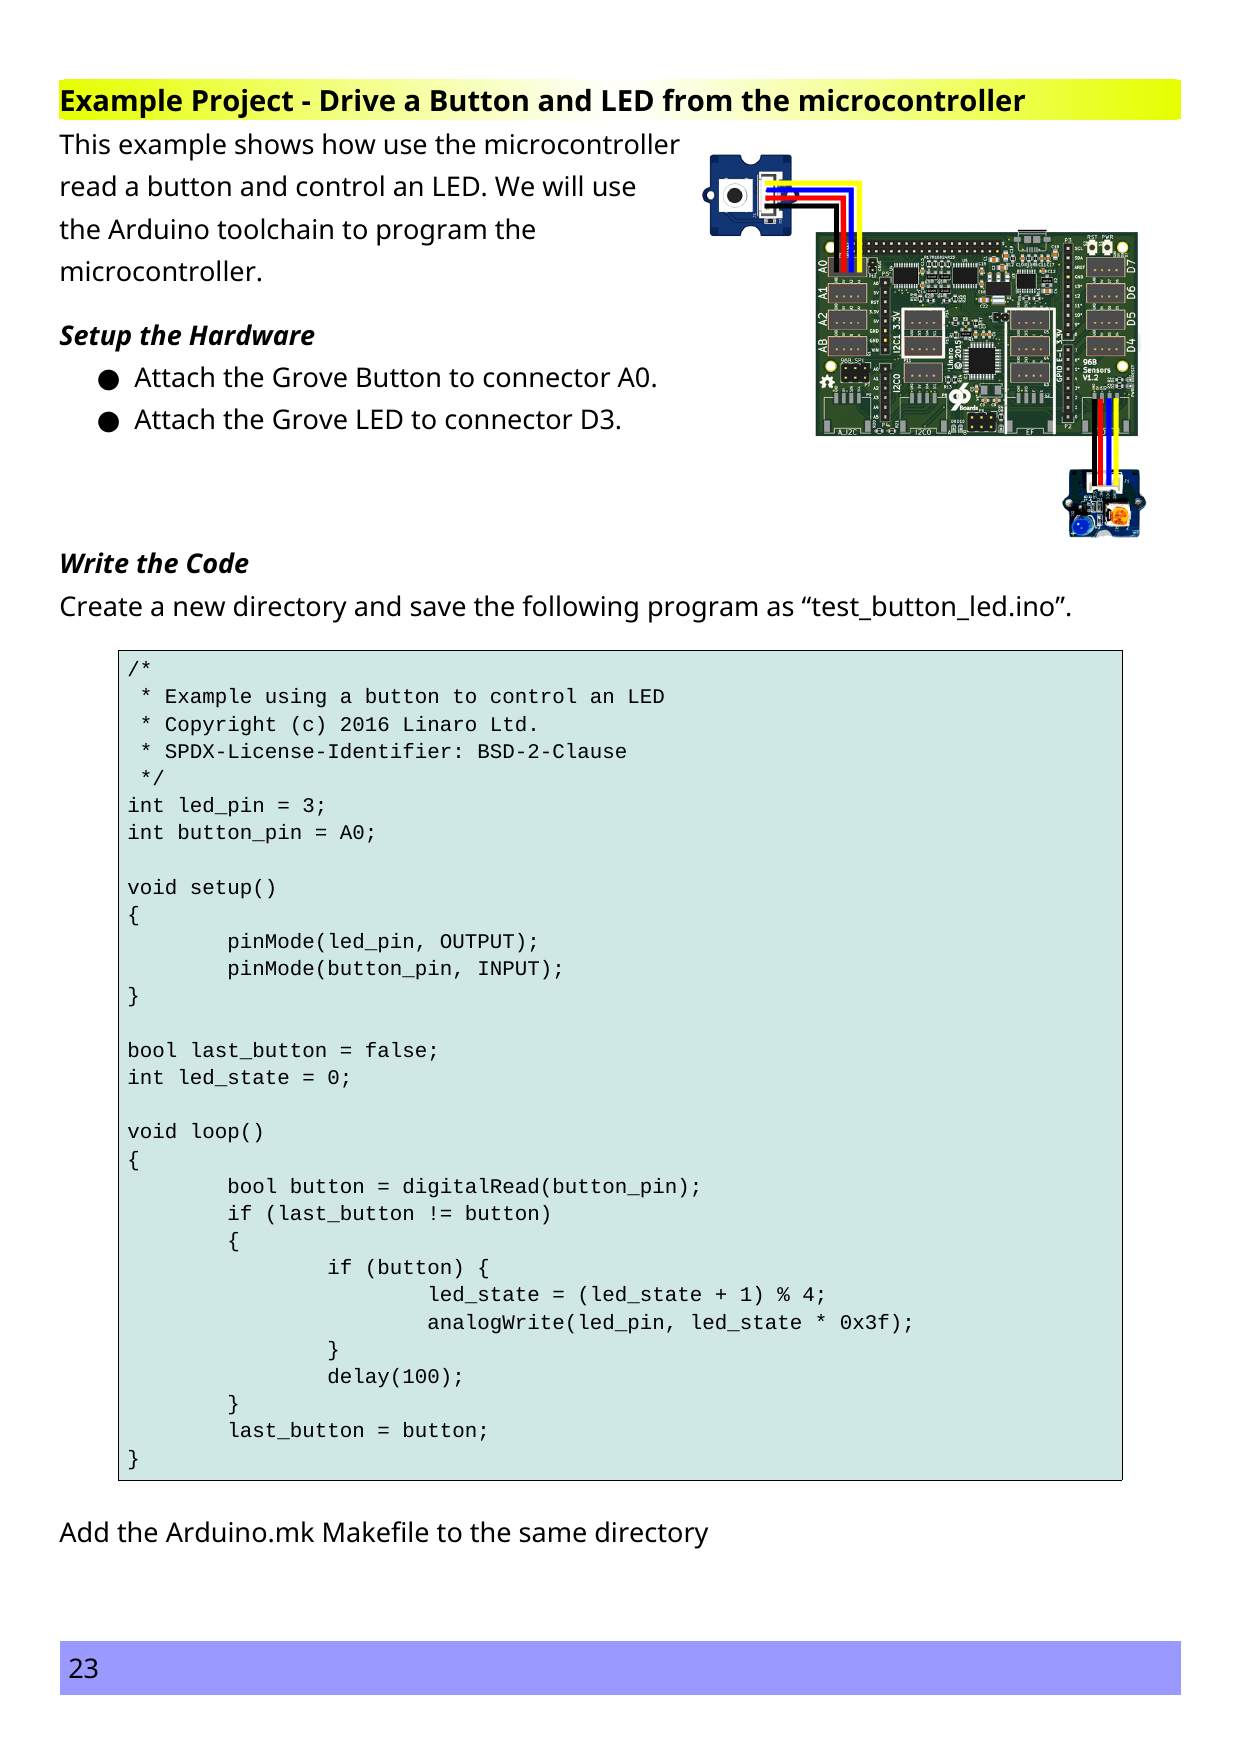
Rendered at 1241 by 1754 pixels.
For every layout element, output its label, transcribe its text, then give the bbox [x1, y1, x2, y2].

list } [119, 976, 1122, 1004]
subtitle Setup the Hardware [59, 316, 699, 353]
list int led_state = 0; [119, 1058, 1122, 1085]
list void setup() [119, 868, 1122, 895]
list { [119, 1139, 1122, 1167]
list } [119, 1330, 1122, 1357]
list { [119, 895, 1122, 922]
list led_state = (led_state + 1) % 4; [119, 1276, 1122, 1303]
list * SPDX-License-Identifier: BSD-2-Clause [119, 732, 1122, 759]
list if (button) { [119, 1248, 1122, 1276]
subtitle [1163, 316, 1181, 353]
text This example shows how use the microcontroller read a button and control an LED. We will use the Arduino toolchain to program the microcontroller. [59, 126, 1181, 289]
list } [119, 1384, 1122, 1411]
list * Copyright (c) 2016 Linaro Ltd. [119, 704, 1122, 732]
list bool last_button = false; [119, 1031, 1122, 1058]
list { [119, 1221, 1122, 1248]
text Create a new directory and save the following program as “test_button_led.ino”. [59, 587, 1181, 624]
list pinMode(button_pin, INPUT); [119, 949, 1122, 976]
text Add the Arduino.mk Makefile to the same directory [59, 1513, 1181, 1550]
list bool button = digitalRead(button_pin); [119, 1167, 1122, 1194]
list int led_pin = 3; [119, 786, 1122, 813]
list analogWrite(led_pin, led_state * 0x3f); [119, 1303, 1122, 1330]
list Attach the Grove LED to connector D3. [97, 401, 699, 438]
list if (last_button != button) [119, 1194, 1122, 1221]
list delay(100); [119, 1357, 1122, 1384]
picture [699, 147, 1163, 543]
list int button_pin = A0; [119, 813, 1122, 841]
list * Example using a button to control an LED [119, 677, 1122, 704]
subtitle Write the Code [59, 544, 1181, 581]
list pinMode(led_pin, OUTPUT); [119, 922, 1122, 949]
list */ [119, 759, 1122, 786]
list } [119, 1439, 1122, 1480]
list Attach the Grove Button to connector A0. [97, 358, 699, 395]
list void loop() [119, 1112, 1122, 1139]
list last_button = button; [119, 1411, 1122, 1439]
list /* [119, 651, 1122, 677]
subtitle Example Project - Drive a Button and LED from the microcontroller [59, 80, 1181, 119]
